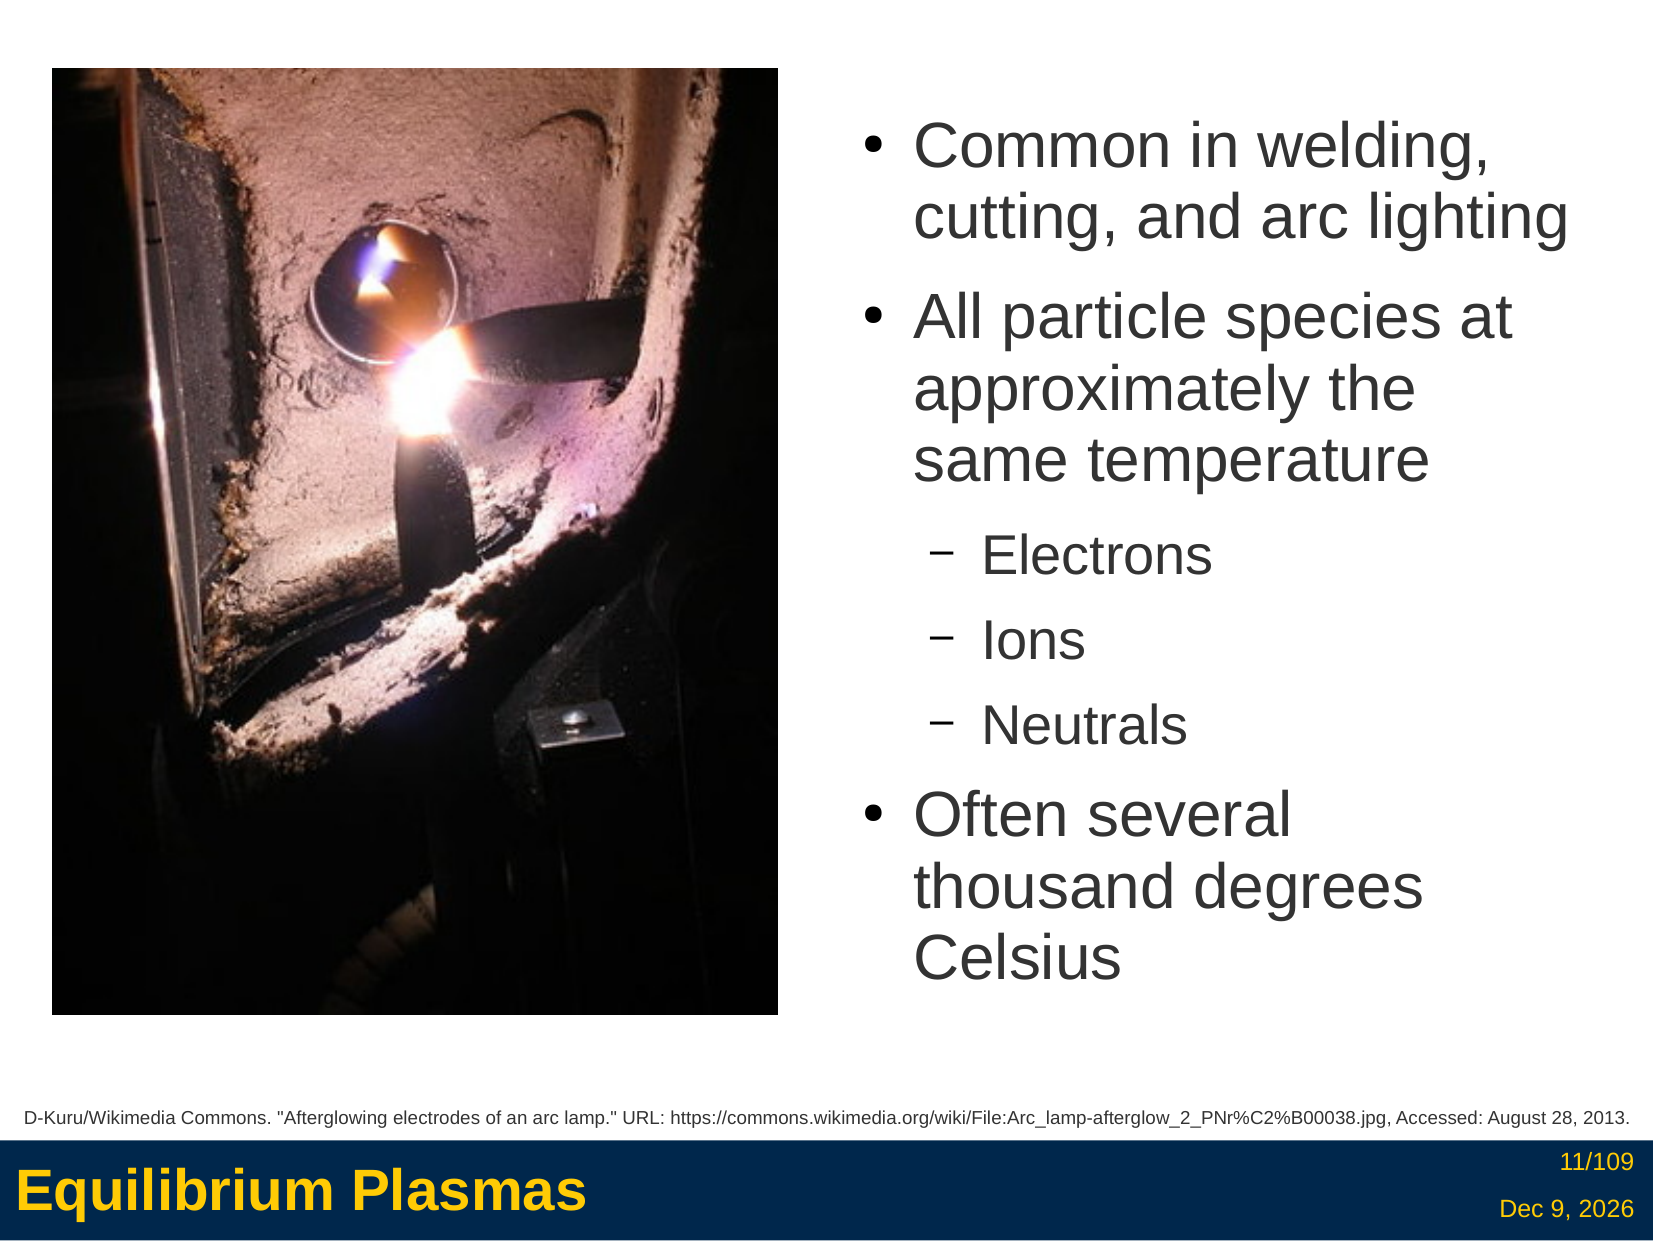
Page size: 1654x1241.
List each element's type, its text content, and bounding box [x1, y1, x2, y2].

title Equilibrium Plasmas [14, 1140, 1380, 1241]
list Common in welding, cutting, and arc lighting All particle species at approximately the same temperature Electrons Ions Neutrals Often several thousand degrees Celsius [845, 75, 1572, 1028]
picture [52, 68, 778, 1015]
